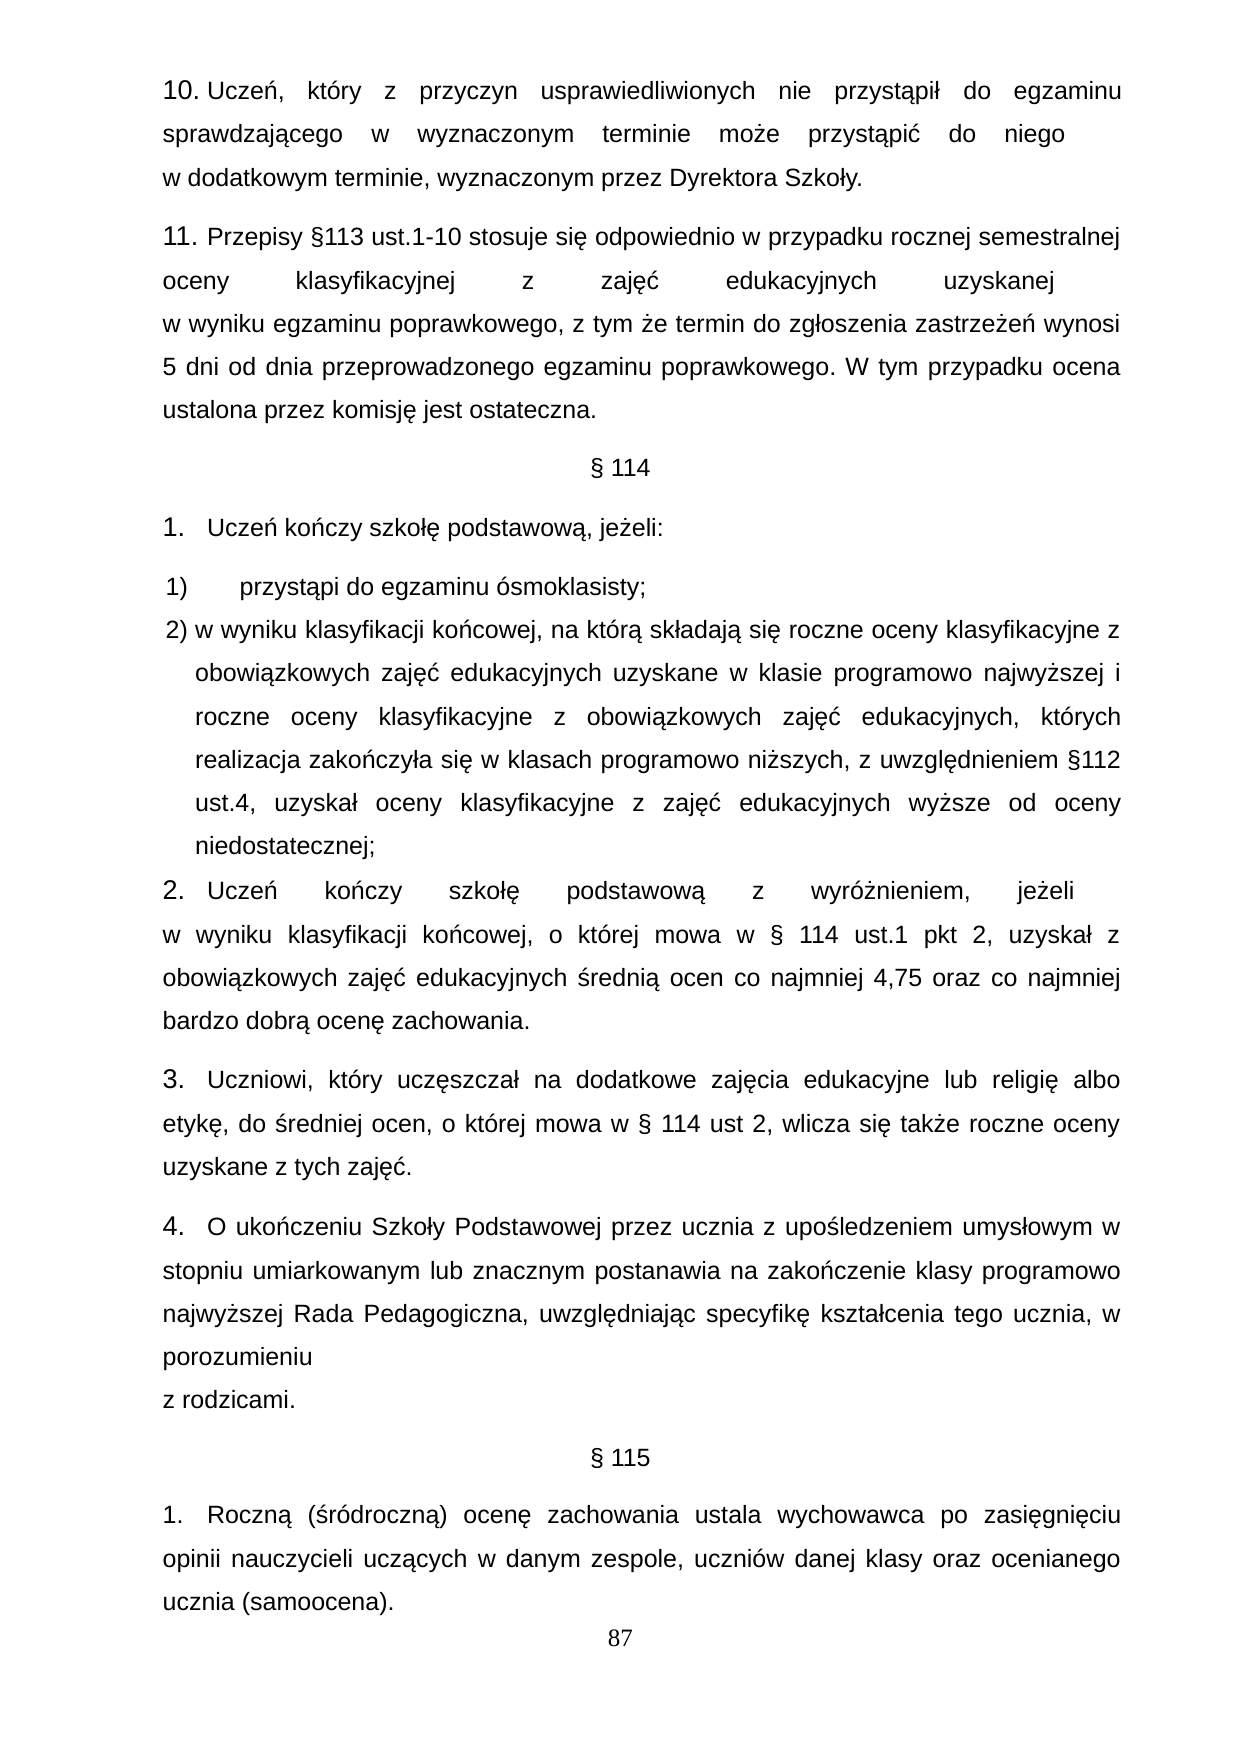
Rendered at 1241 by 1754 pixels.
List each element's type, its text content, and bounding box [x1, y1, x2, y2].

text § 115 [118, 1443, 1122, 1471]
list Uczeń, który z przyczyn usprawiedliwionych nie przystąpił do egzaminu sprawdzającego w wyznaczonym terminie może przystąpić do niego w dodatkowym terminie, wyznaczonym przez Dyrektora Szkoły. [162, 74, 1122, 191]
list Uczniowi, który uczęszczał na dodatkowe zajęcia edukacyjne lub religię albo etykę, do średniej ocen, o której mowa w § 114 ust 2, wlicza się także roczne oceny uzyskane z tych zajęć. [162, 1063, 1122, 1181]
list O ukończeniu Szkoły Podstawowej przez ucznia z upośledzeniem umysłowym w stopniu umiarkowanym lub znacznym postanawia na zakończenie klasy programowo najwyższej Rada Pedagogiczna, uwzględniając specyfikę kształcenia tego ucznia, w porozumieniu z rodzicami. [162, 1210, 1122, 1414]
list Roczną (śródroczną) ocenę zachowania ustala wychowawca po zasięgnięciu opinii nauczycieli uczących w danym zespole, uczniów danej klasy oraz ocenianego ucznia (samoocena). [162, 1500, 1122, 1615]
list Uczeń kończy szkołę podstawową z wyróżnieniem, jeżeli w wyniku klasyfikacji końcowej, o której mowa w § 114 ust.1 pkt 2, uzyskał z obowiązkowych zajęć edukacyjnych średnią ocen co najmniej 4,75 oraz co najmniej bardzo dobrą ocenę zachowania. [162, 874, 1122, 1034]
text § 114 [118, 453, 1122, 482]
list Uczeń kończy szkołę podstawową, jeżeli: [162, 511, 1122, 542]
list przystąpi do egzaminu ósmoklasisty; [165, 572, 1122, 601]
list Przepisy §113 ust.1-10 stosuje się odpowiednio w przypadku rocznej semestralnej oceny klasyfikacyjnej z zajęć edukacyjnych uzyskanej w wyniku egzaminu poprawkowego, z tym że termin do zgłoszenia zastrzeżeń wynosi 5 dni od dnia przeprowadzonego egzaminu poprawkowego. W tym przypadku ocena ustalona przez komisję jest ostateczna. [162, 220, 1122, 424]
list w wyniku klasyfikacji końcowej, na którą składają się roczne oceny klasyfikacyjne z obowiązkowych zajęć edukacyjnych uzyskane w klasie programowo najwyższej i roczne oceny klasyfikacyjne z obowiązkowych zajęć edukacyjnych, których realizacja zakończyła się w klasach programowo niższych, z uwzględnieniem §112 ust.4, uzyskał oceny klasyfikacyjne z zajęć edukacyjnych wyższe od oceny niedostatecznej; [165, 615, 1122, 859]
